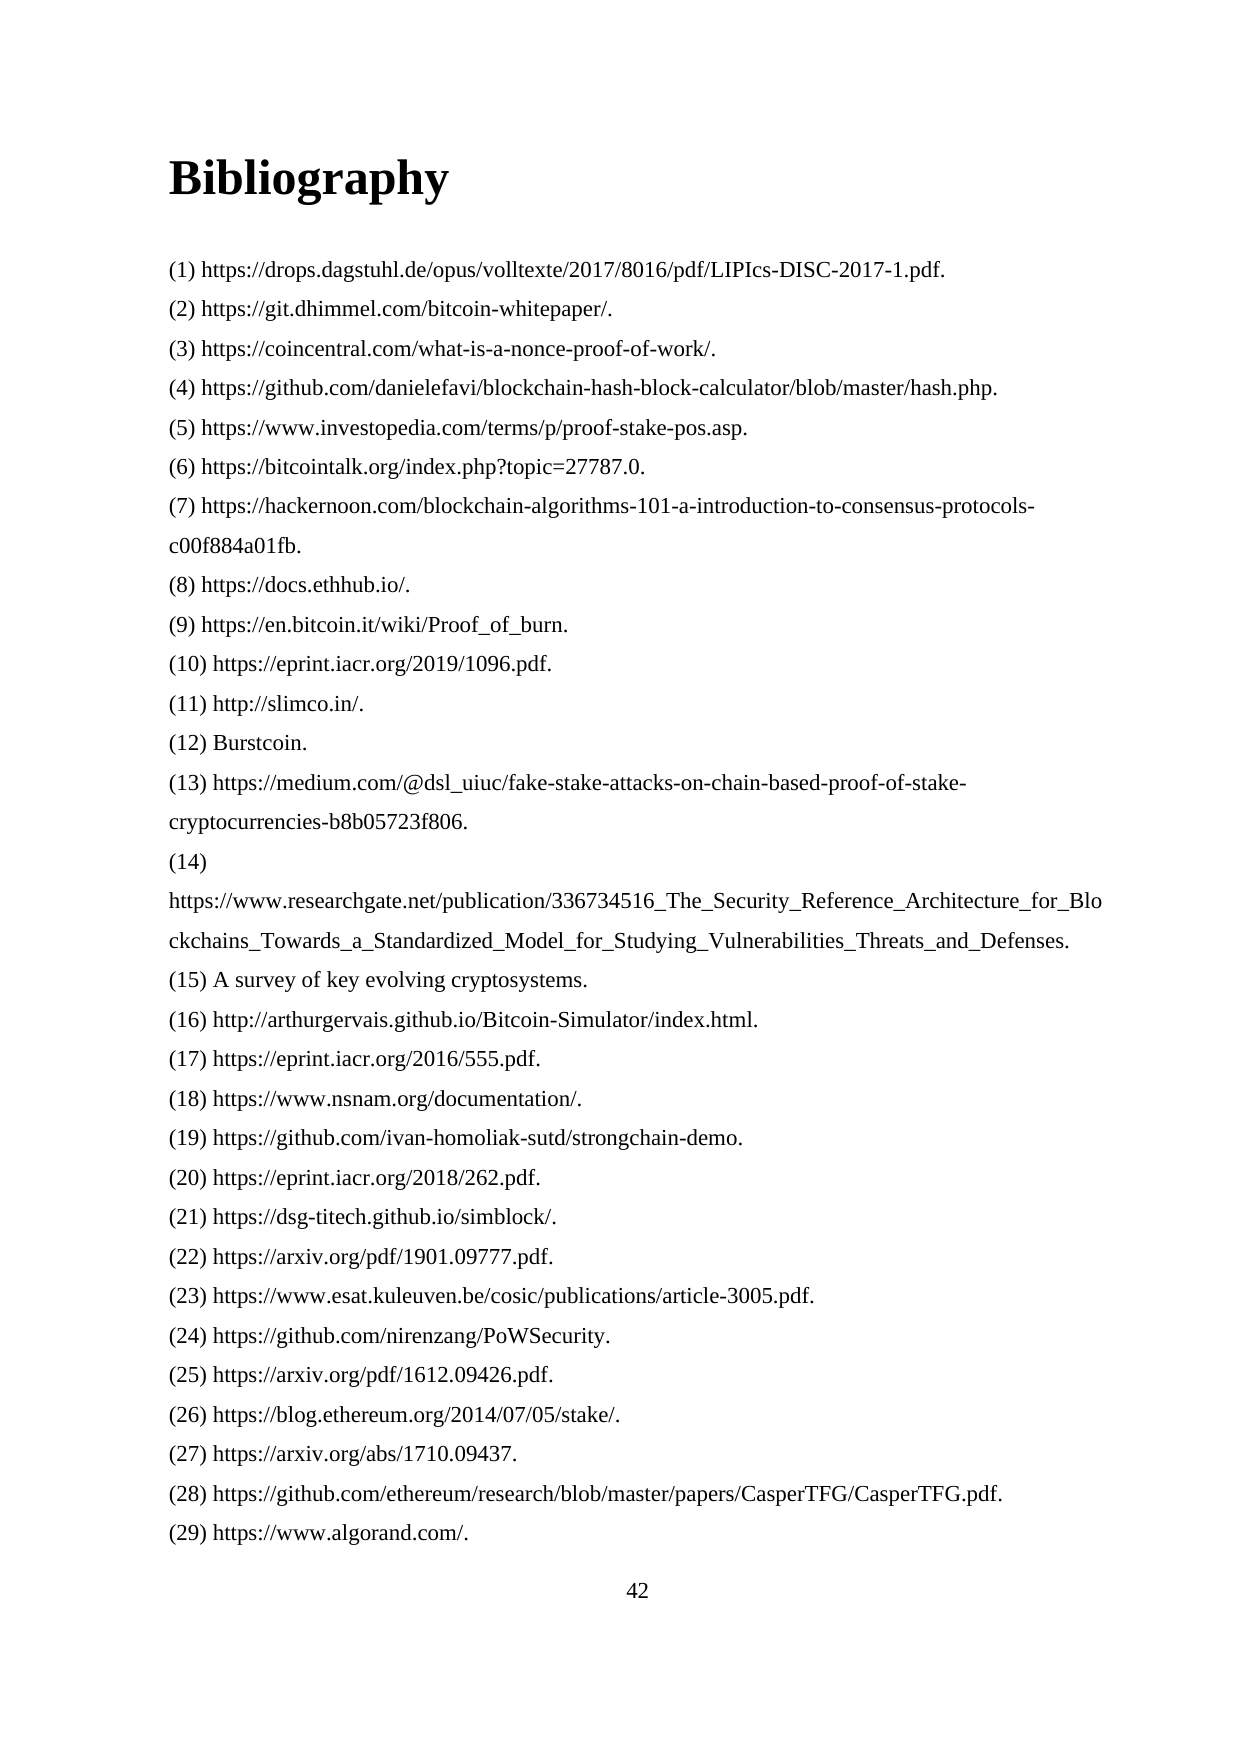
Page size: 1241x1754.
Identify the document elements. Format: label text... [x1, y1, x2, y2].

text (29) https://www.algorand.com/. [169, 1519, 1106, 1545]
text (14) https://www.researchgate.net/publication/336734516_The_Security_Reference_Architecture_for_Blockchains_Towards_a_Standardized_Model_for_Studying_Vulnerabilities_Threats_and_Defenses. [169, 848, 1106, 953]
text (25) https://arxiv.org/pdf/1612.09426.pdf. [169, 1361, 1106, 1387]
text (6) https://bitcointalk.org/index.php?topic=27787.0. [169, 453, 1106, 479]
text (21) https://dsg-titech.github.io/simblock/. [169, 1203, 1106, 1229]
text (13) https://medium.com/@dsl_uiuc/fake-stake-attacks-on-chain-based-proof-of-stake-cryptocurrencies-b8b05723f806. [169, 769, 1106, 835]
text (3) https://coincentral.com/what-is-a-nonce-proof-of-work/. [169, 335, 1106, 361]
text (16) http://arthurgervais.github.io/Bitcoin-Simulator/index.html. [169, 1006, 1106, 1032]
text (24) https://github.com/nirenzang/PoWSecurity. [169, 1322, 1106, 1348]
text (26) https://blog.ethereum.org/2014/07/05/stake/. [169, 1401, 1106, 1427]
text (9) https://en.bitcoin.it/wiki/Proof_of_burn. [169, 611, 1106, 637]
text (23) https://www.esat.kuleuven.be/cosic/publications/article-3005.pdf. [169, 1282, 1106, 1308]
text (18) https://www.nsnam.org/documentation/. [169, 1085, 1106, 1111]
text (22) https://arxiv.org/pdf/1901.09777.pdf. [169, 1243, 1106, 1269]
text (15) A survey of key evolving cryptosystems. [169, 966, 1106, 993]
text (27) https://arxiv.org/abs/1710.09437. [169, 1440, 1106, 1466]
text (19) https://github.com/ivan-homoliak-sutd/strongchain-demo. [169, 1124, 1106, 1151]
text (28) https://github.com/ethereum/research/blob/master/papers/CasperTFG/CasperTFG.pdf. [169, 1479, 1106, 1506]
text (4) https://github.com/danielefavi/blockchain-hash-block-calculator/blob/master/hash.php. [169, 374, 1106, 401]
text (1) https://drops.dagstuhl.de/opus/volltexte/2017/8016/pdf/LIPIcs-DISC-2017-1.pdf. [169, 256, 1106, 282]
text (10) https://eprint.iacr.org/2019/1096.pdf. [169, 651, 1106, 677]
text (12) Burstcoin. [169, 729, 1106, 756]
text (17) https://eprint.iacr.org/2016/555.pdf. [169, 1045, 1106, 1072]
text Bibliography [169, 148, 1106, 205]
text (7) https://hackernoon.com/blockchain-algorithms-101-a-introduction-to-consensus-protocols-c00f884a01fb. [169, 493, 1106, 558]
text (11) http://slimco.in/. [169, 690, 1106, 716]
text (8) https://docs.ethhub.io/. [169, 572, 1106, 598]
text (2) https://git.dhimmel.com/bitcoin-whitepaper/. [169, 295, 1106, 322]
text (20) https://eprint.iacr.org/2018/262.pdf. [169, 1164, 1106, 1190]
text (5) https://www.investopedia.com/terms/p/proof-stake-pos.asp. [169, 414, 1106, 440]
